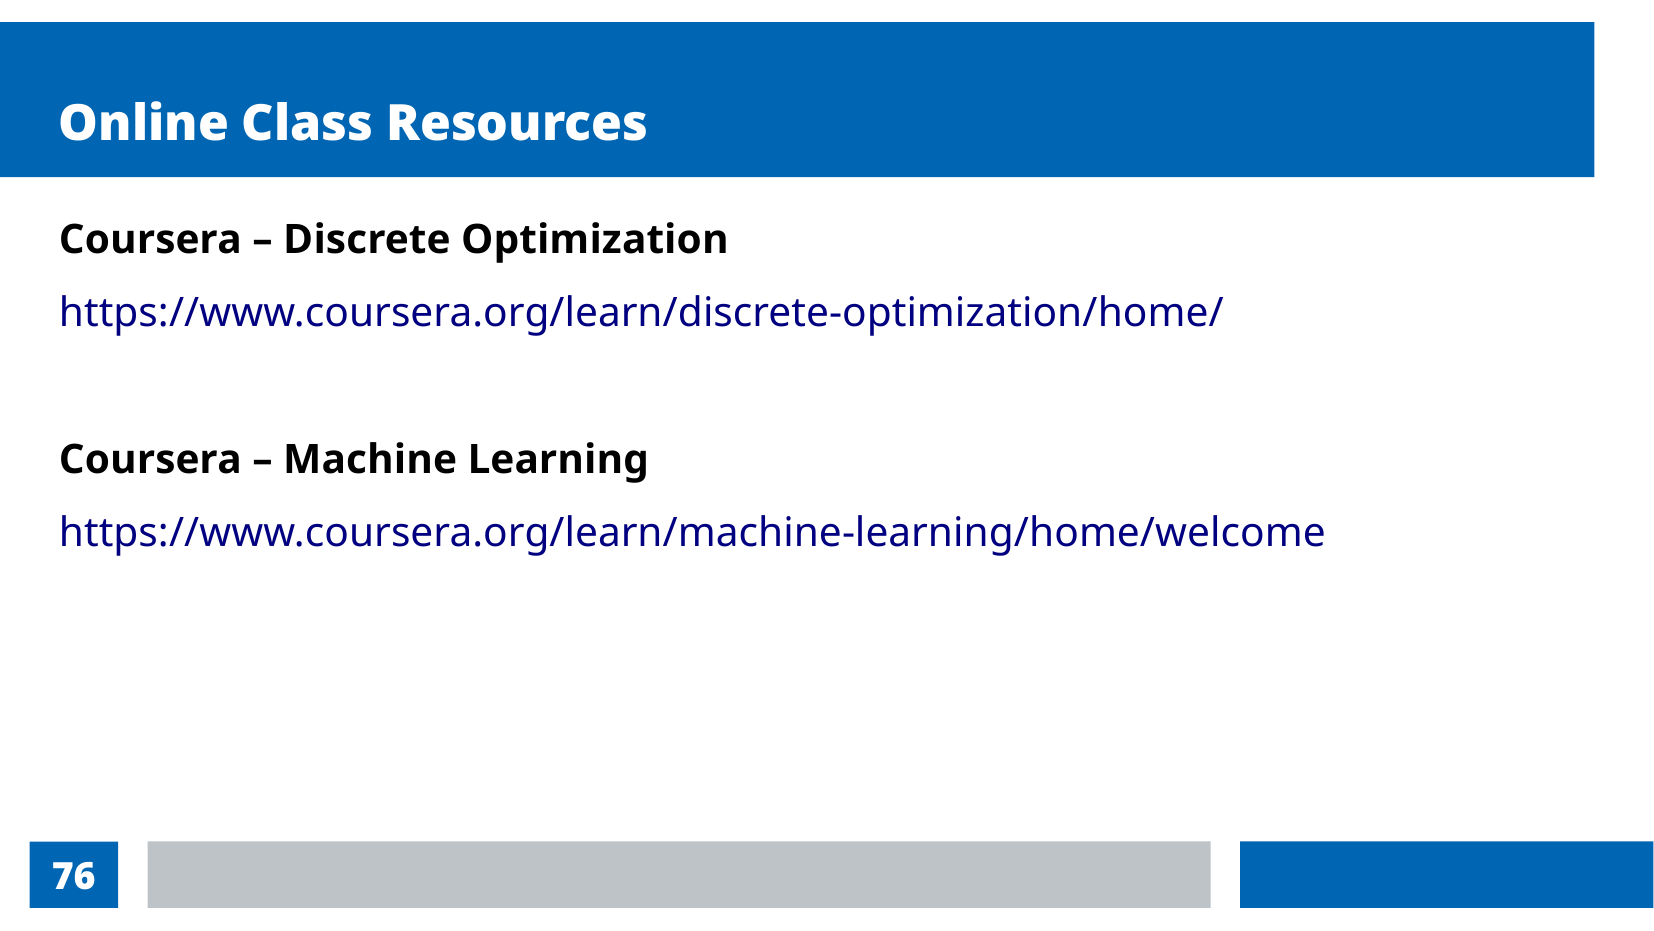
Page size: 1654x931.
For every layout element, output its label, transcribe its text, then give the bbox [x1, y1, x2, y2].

title Online Class Resources [59, 44, 1595, 156]
list Coursera – Discrete Optimization https://www.coursera.org/learn/discrete-optimization/home/ Coursera – Machine Learning https://www.coursera.org/learn/machine-learning/home/welcome [59, 210, 1591, 820]
